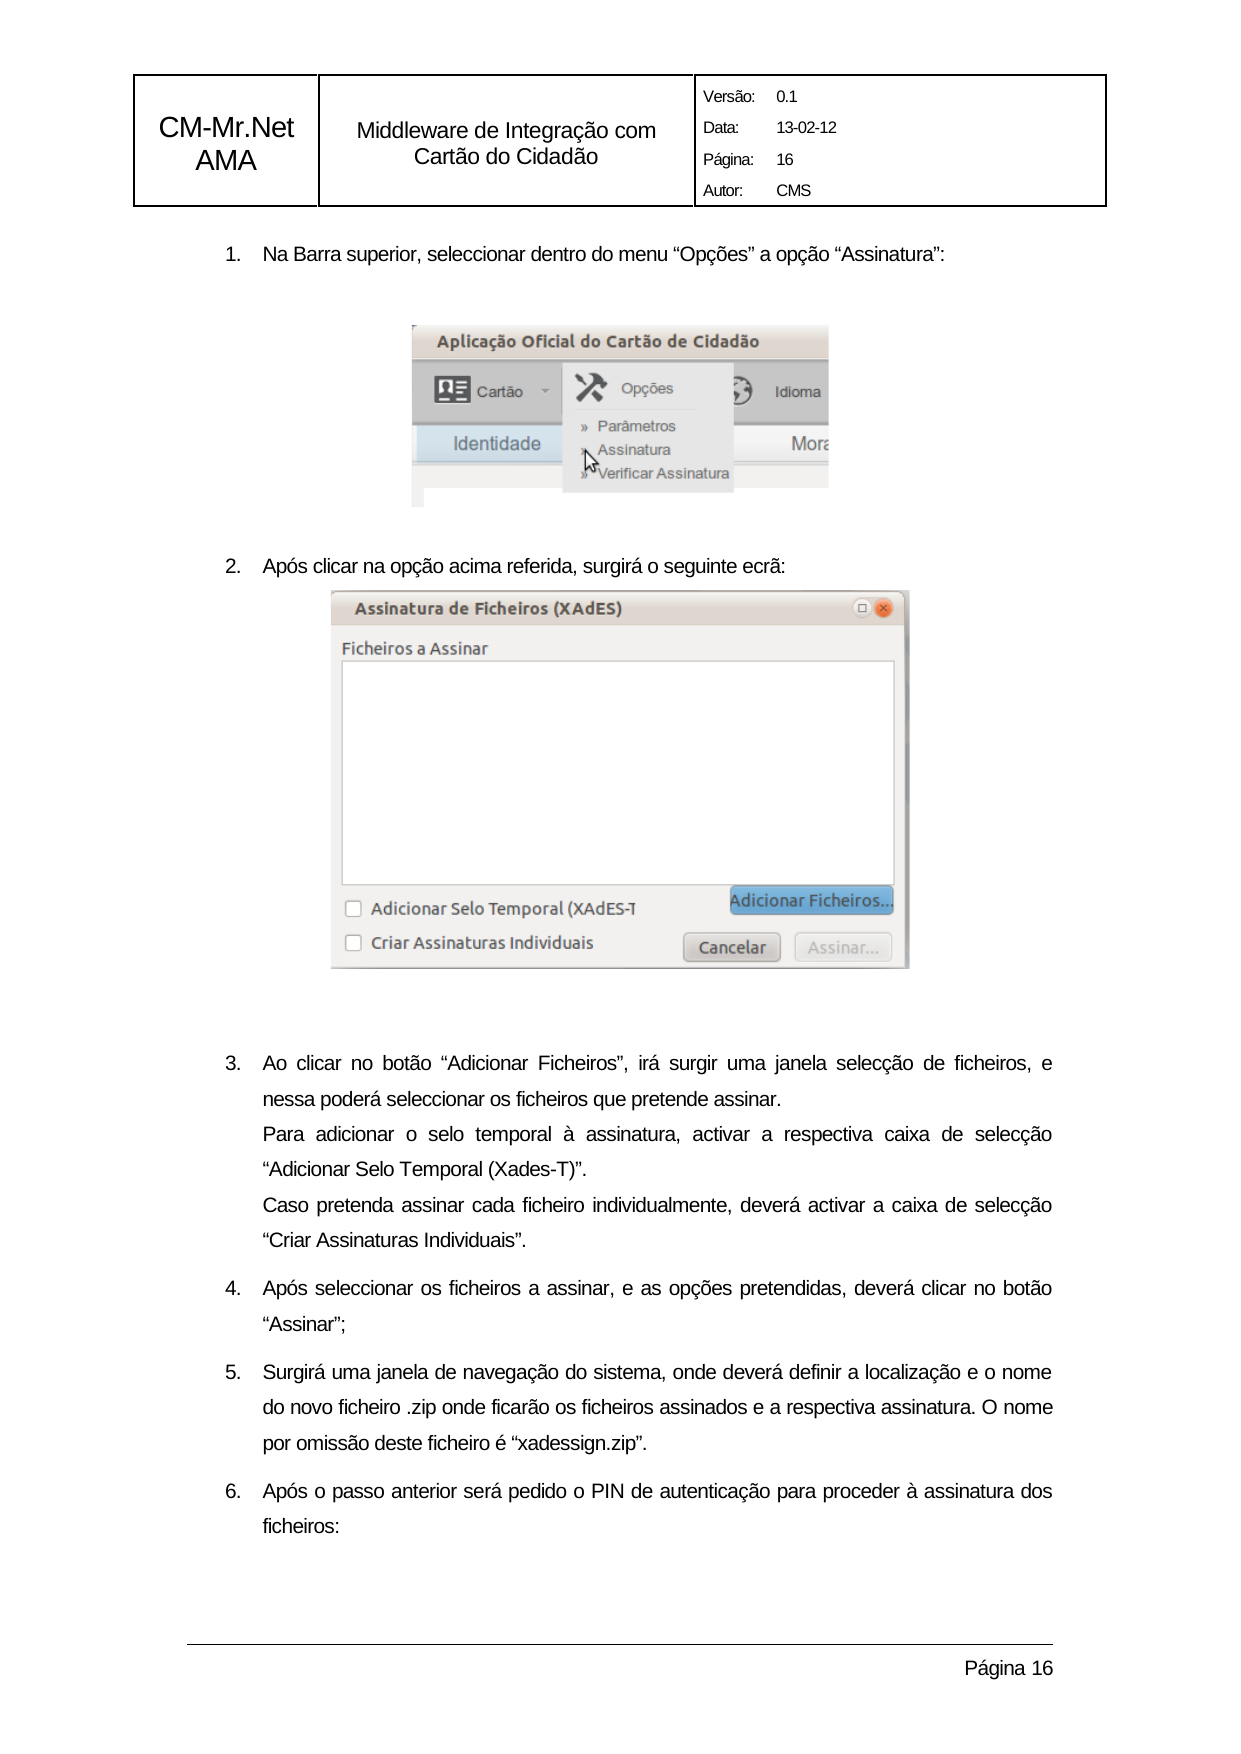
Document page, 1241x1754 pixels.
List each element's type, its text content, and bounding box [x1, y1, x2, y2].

list Após o passo anterior será pedido o PIN de autenticação para proceder à assinatura dos ficheiros: [225, 1479, 1053, 1538]
list Na Barra superior, seleccionar dentro do menu “Opções” a opção “Assinatura”: [225, 242, 1053, 530]
list Após seleccionar os ficheiros a assinar, e as opções pretendidas, deverá clicar no botão “Assinar”; [225, 1277, 1053, 1336]
list Após clicar na opção acima referida, surgirá o seguinte ecrã: [225, 554, 1053, 1027]
picture [411, 325, 829, 507]
list Ao clicar no botão “Adicionar Ficheiros”, irá surgir uma janela selecção de ficheiros, e nessa poderá seleccionar os ficheiros que pretende assinar. Para adicionar o selo temporal à assinatura, activar a respectiva caixa de selecção “Adicionar Selo Temporal (Xades-T)”. Caso pretenda assinar cada ficheiro individualmente, deverá activar a caixa de selecção “Criar Assinaturas Individuais”. [225, 1052, 1053, 1252]
list Surgirá uma janela de navegação do sistema, onde deverá definir a localização e o nome do novo ficheiro .zip onde ficarão os ficheiros assinados e a respectiva assinatura. O nome por omissão deste ficheiro é “xadessign.zip”. [225, 1360, 1053, 1454]
picture [330, 590, 910, 969]
